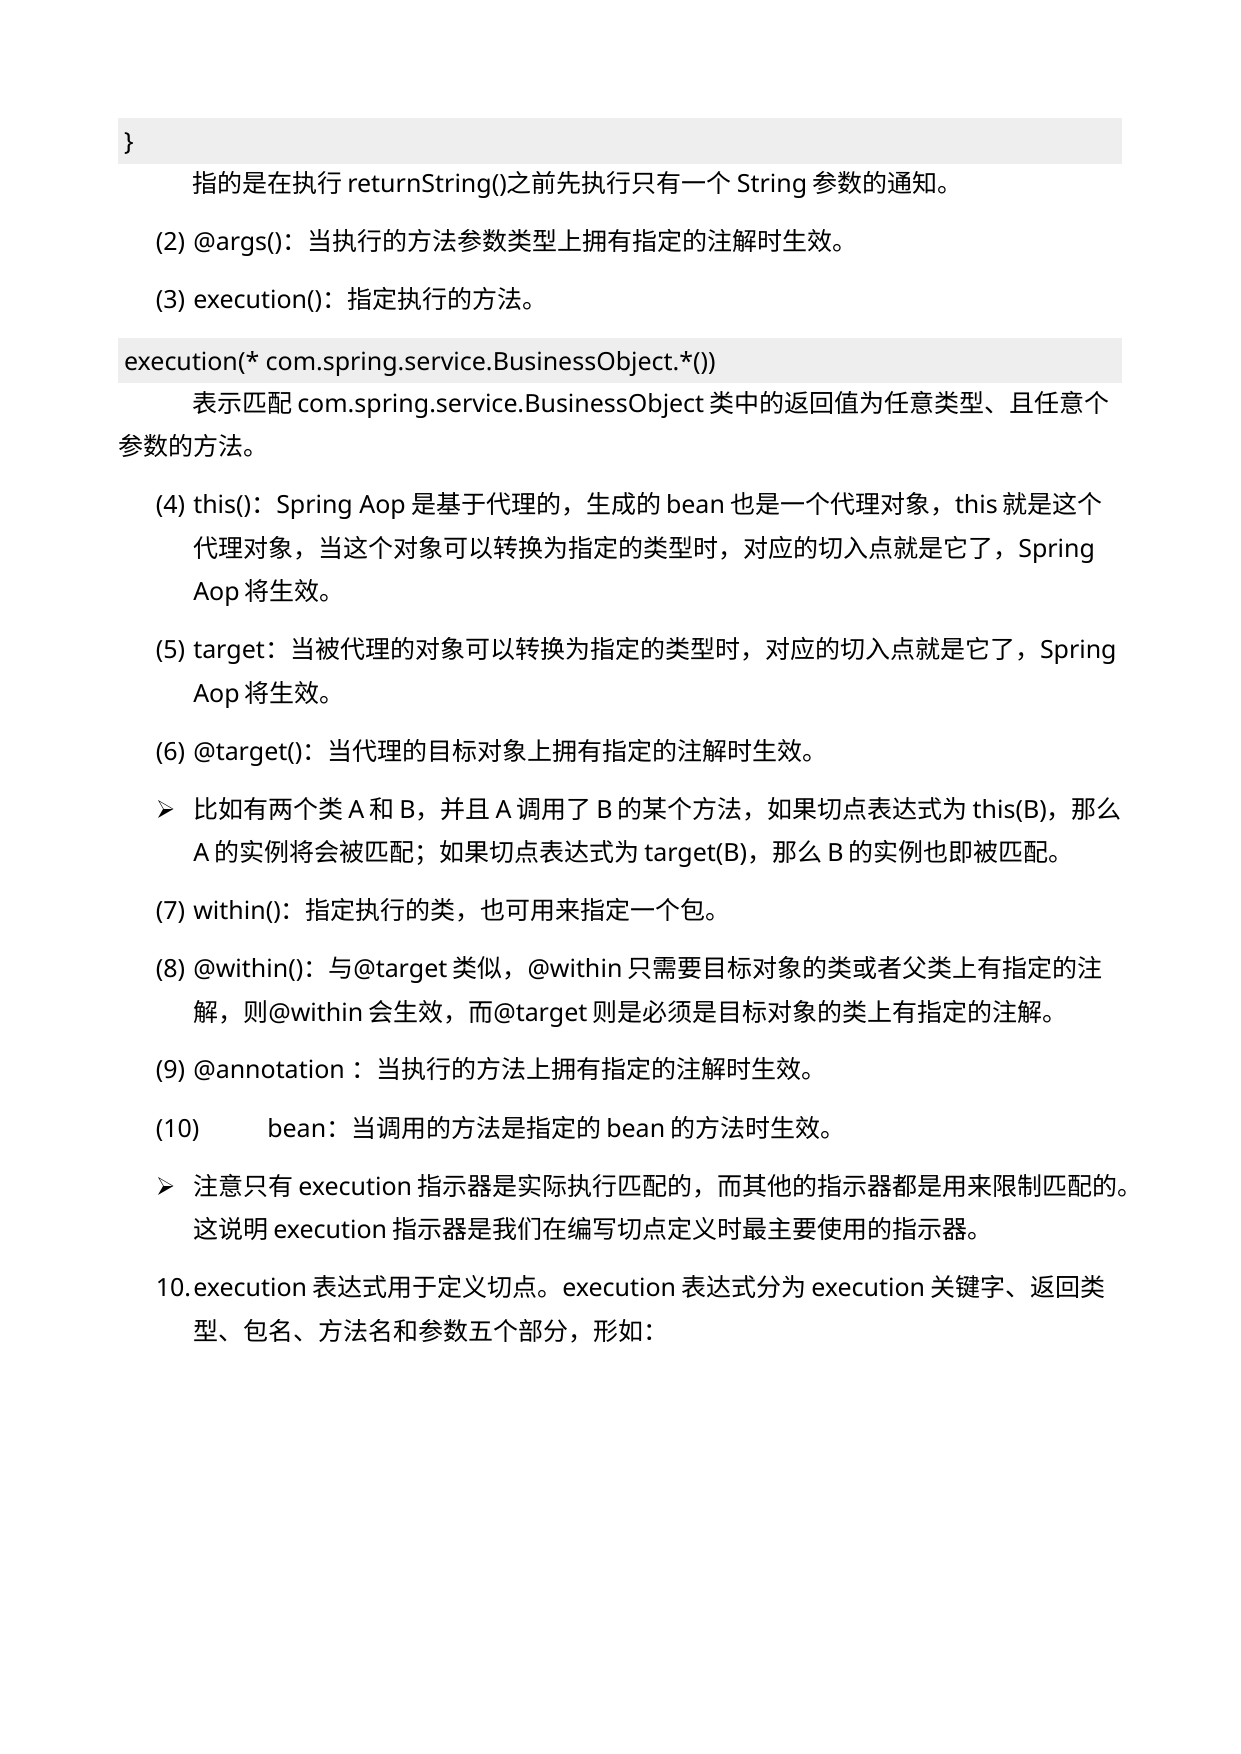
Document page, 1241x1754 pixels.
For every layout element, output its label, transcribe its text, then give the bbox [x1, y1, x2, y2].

list 注意只有execution指示器是实际执行匹配的，而其他的指示器都是用来限制匹配的。这说明execution指示器是我们在编写切点定义时最主要使用的指示器。 [156, 1166, 1122, 1246]
list @within()：与@target类似，@within只需要目标对象的类或者父类上有指定的注解，则@within会生效，而@target则是必须是目标对象的类上有指定的注解。 [156, 948, 1122, 1028]
list @annotation ：当执行的方法上拥有指定的注解时生效。 [156, 1050, 1122, 1086]
list 比如有两个类A和B，并且A调用了B的某个方法，如果切点表达式为this(B)，那么A的实例将会被匹配；如果切点表达式为target(B)，那么B的实例也即被匹配。 [156, 789, 1122, 869]
list execution表达式用于定义切点。execution表达式分为execution关键字、返回类型、包名、方法名和参数五个部分，形如： [156, 1267, 1122, 1347]
list bean：当调用的方法是指定的bean的方法时生效。 [156, 1108, 1122, 1144]
list target：当被代理的对象可以转换为指定的类型时，对应的切入点就是它了，Spring Aop将生效。 [156, 629, 1122, 709]
table_header execution(* com.spring.service.BusinessObject.*()) [118, 338, 1122, 383]
list @args()：当执行的方法参数类型上拥有指定的注解时生效。 [156, 222, 1122, 258]
text 指的是在执行returnString()之前先执行只有一个String参数的通知。 [118, 164, 1122, 200]
list @target()：当代理的目标对象上拥有指定的注解时生效。 [156, 731, 1122, 767]
list within()：指定执行的类，也可用来指定一个包。 [156, 891, 1122, 927]
table_header } [118, 118, 1122, 164]
list execution()：指定执行的方法。 [156, 280, 1122, 316]
text 表示匹配com.spring.service.BusinessObject类中的返回值为任意类型、且任意个参数的方法。 [118, 383, 1122, 463]
list this()：Spring Aop是基于代理的，生成的bean也是一个代理对象，this就是这个代理对象，当这个对象可以转换为指定的类型时，对应的切入点就是它了，Spring Aop将生效。 [156, 485, 1122, 608]
